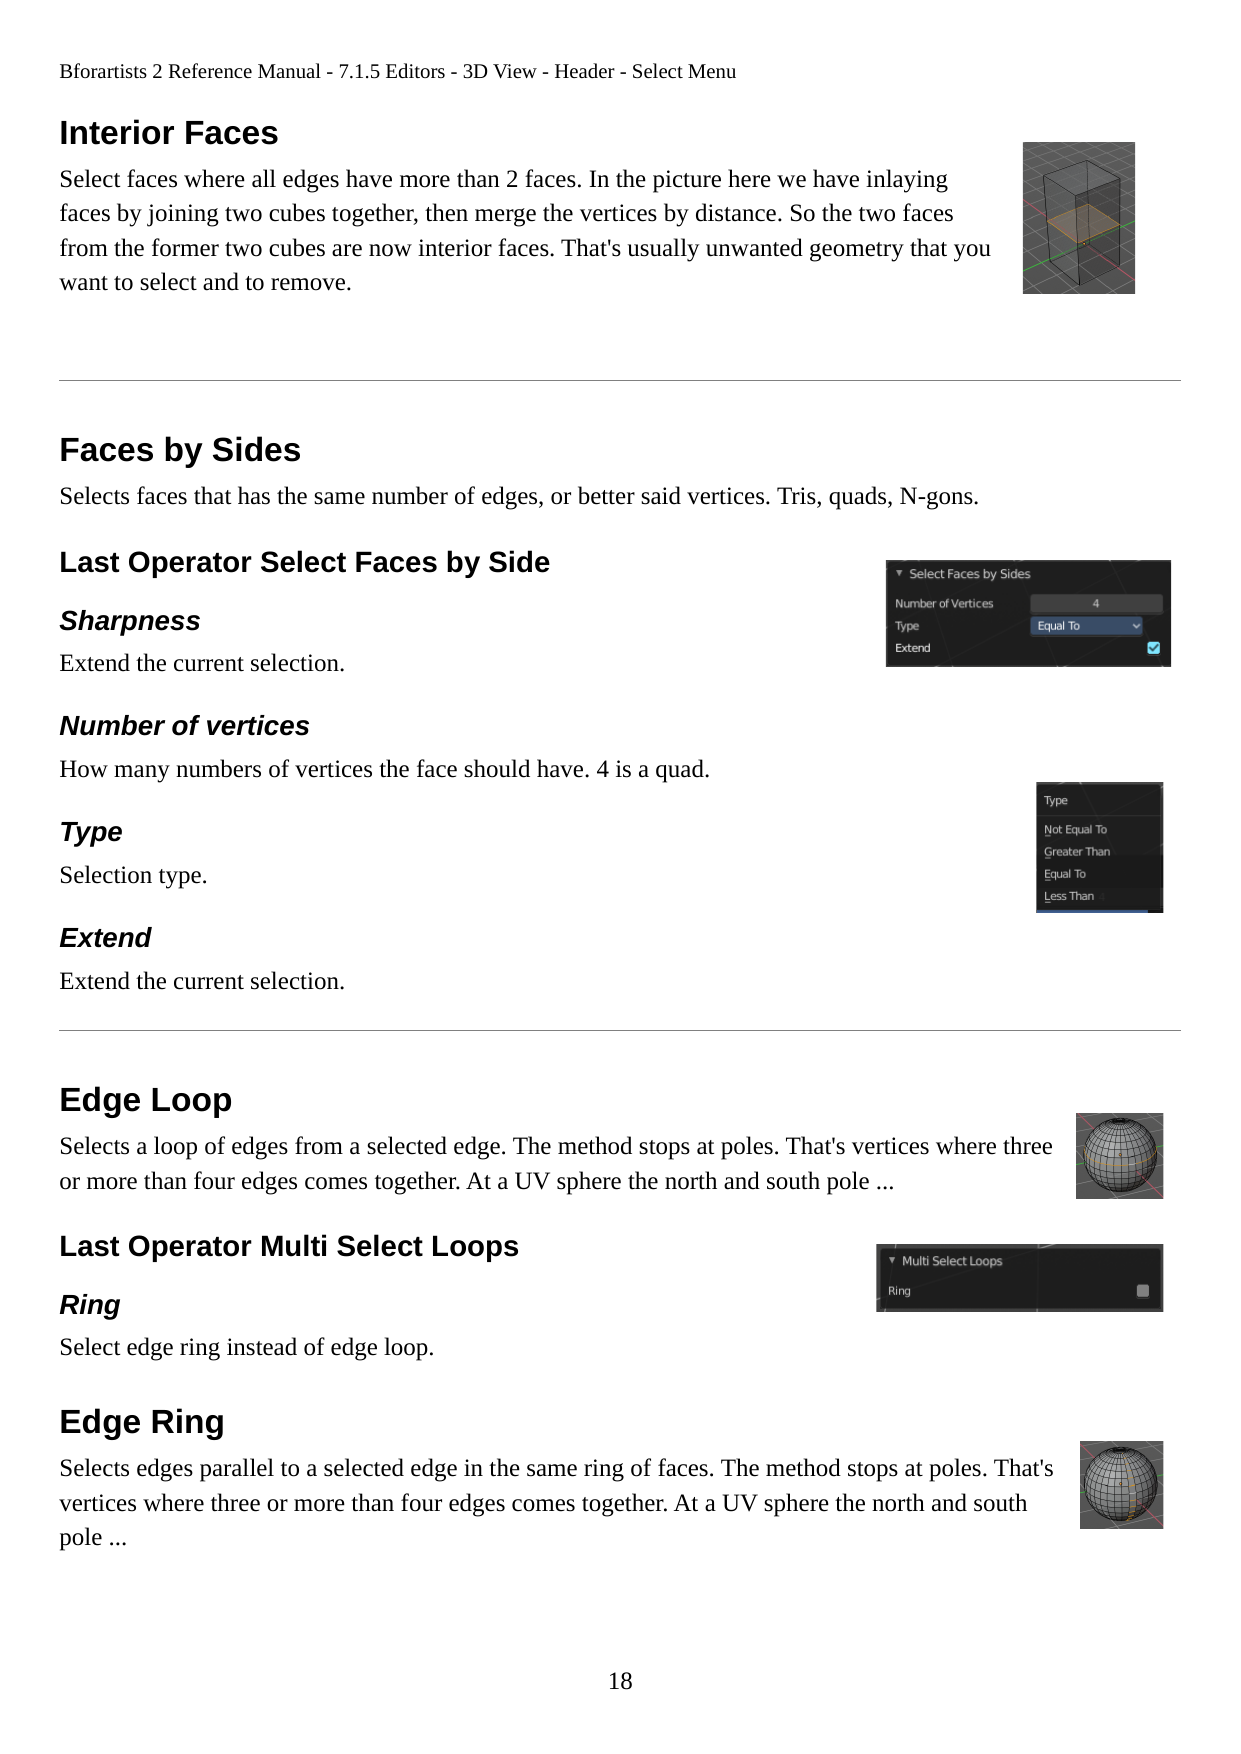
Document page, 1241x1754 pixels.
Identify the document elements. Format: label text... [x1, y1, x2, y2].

picture [1076, 1113, 1164, 1199]
subtitle Edge Loop [59, 1080, 1181, 1119]
subtitle Extend [59, 922, 1181, 953]
picture [885, 560, 1172, 667]
text Selects a loop of edges from a selected edge. The method stops at poles. That's vertices where three or more than four edges comes together. At a UV sphere the north and south pole ... [59, 1131, 1076, 1194]
subtitle Number of vertices [59, 710, 1181, 742]
text [1164, 860, 1181, 889]
subtitle Interior Faces [59, 113, 1181, 151]
text Select faces where all edges have more than 2 faces. In the picture here we have inlaying faces by joining two cubes together, then merge the vertices by distance. So the two faces from the former two cubes are now interior faces. That's usually unwanted geometry that you want to select and to remove. [59, 164, 1181, 296]
picture [1080, 1441, 1164, 1529]
subtitle Last Operator Multi Select Loops [59, 1229, 1181, 1263]
subtitle Sharpness [59, 604, 885, 636]
subtitle [1172, 604, 1181, 636]
text Selects edges parallel to a selected edge in the same ring of faces. The method stops at poles. That's vertices where three or more than four edges comes together. At a UV sphere the north and south pole ... [59, 1453, 1181, 1551]
text Extend the current selection. [59, 966, 1181, 995]
text Selection type. [59, 860, 1036, 889]
text Select edge ring instead of edge loop. [59, 1332, 1181, 1361]
subtitle Edge Ring [59, 1402, 1181, 1441]
subtitle Ring [59, 1288, 1181, 1320]
text How many numbers of vertices the face should have. 4 is a quad. [59, 754, 1181, 783]
text Selects faces that has the same number of edges, or better said vertices. Tris, quads, N-gons. [59, 481, 1181, 510]
text Extend the current selection. [59, 648, 1181, 677]
subtitle Faces by Sides [59, 430, 1181, 469]
subtitle Type [59, 816, 1036, 848]
subtitle Last Operator Select Faces by Side [59, 545, 1181, 579]
picture [1036, 782, 1164, 913]
subtitle [1164, 816, 1181, 848]
picture [876, 1244, 1164, 1312]
picture [1022, 142, 1135, 294]
